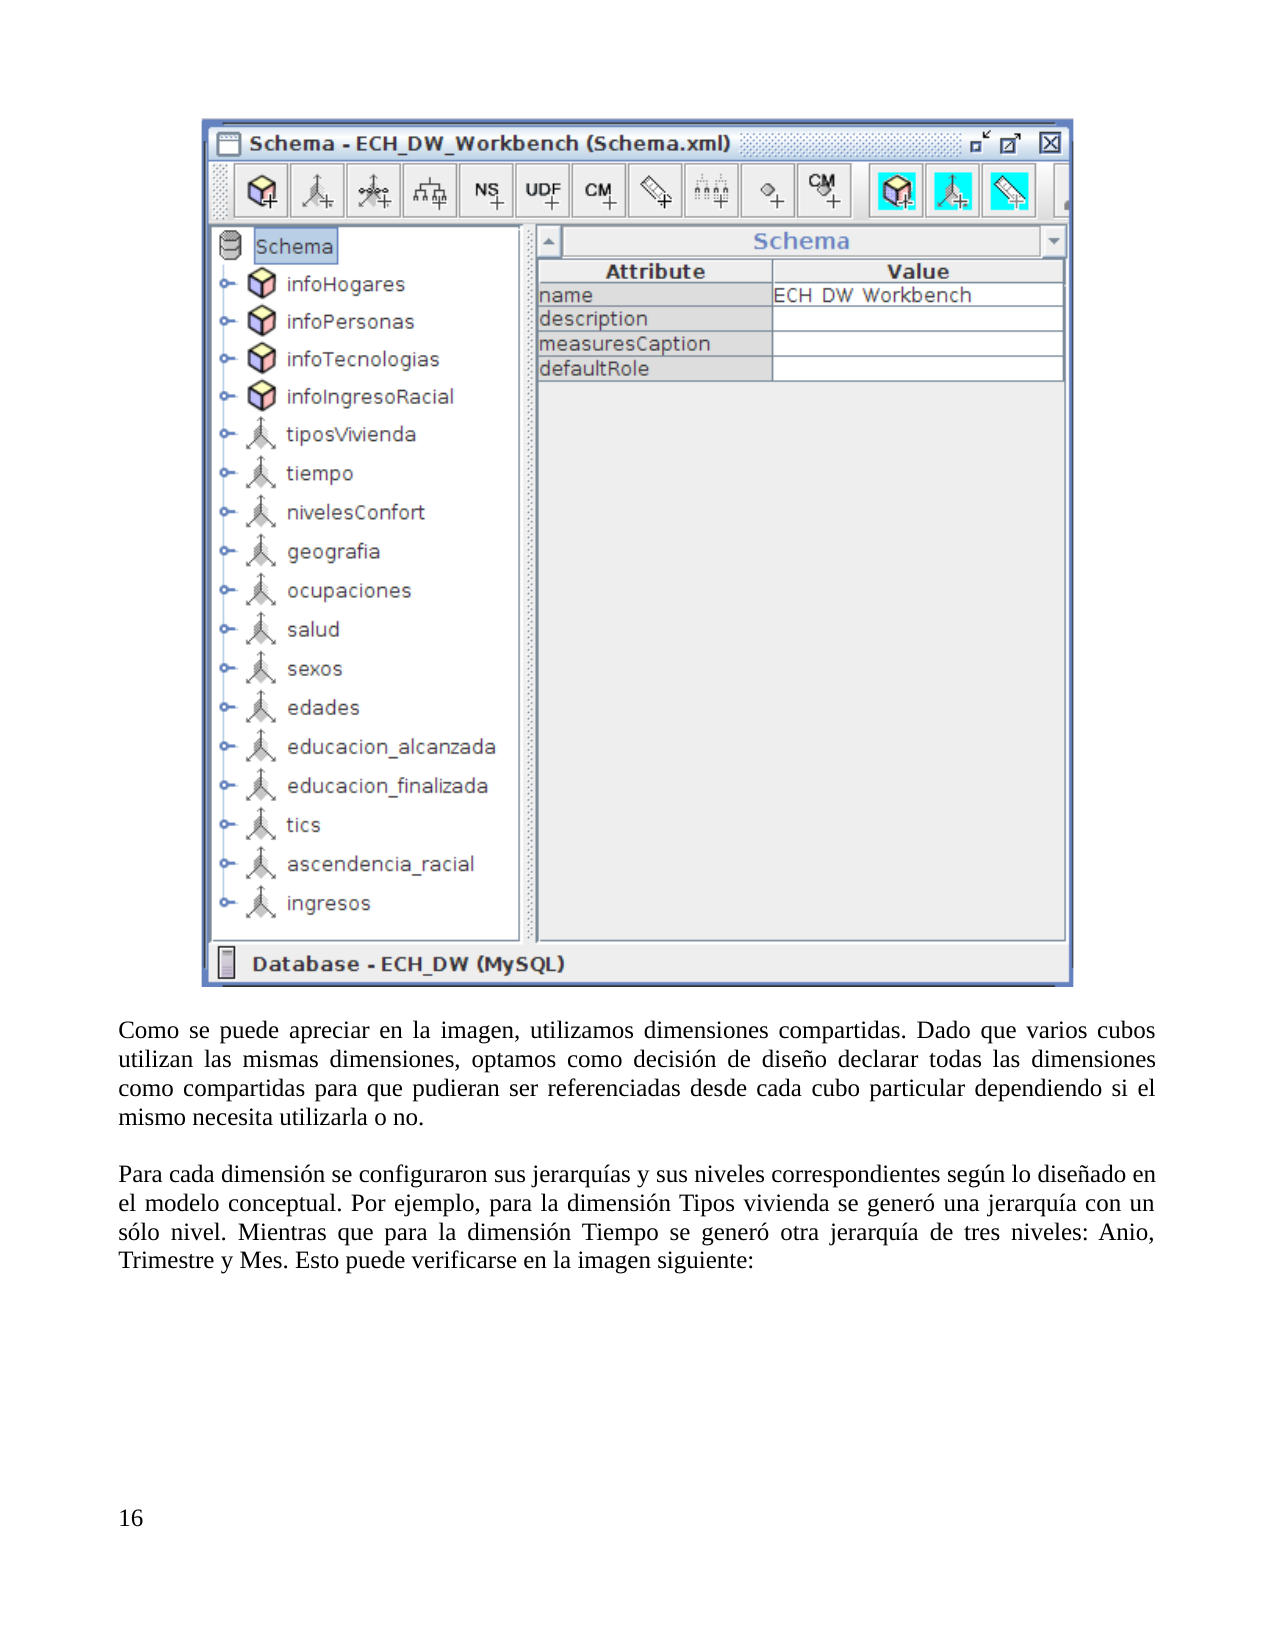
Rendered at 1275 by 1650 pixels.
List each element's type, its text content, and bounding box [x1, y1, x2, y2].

picture [201, 118, 1074, 987]
text Para cada dimensión se configuraron sus jerarquías y sus niveles correspondientes según lo diseñado en el modelo conceptual. Por ejemplo, para la dimensión Tipos vivienda se generó una jerarquía con un sólo nivel. Mientras que para la dimensión Tiempo se generó otra jerarquía de tres niveles: Anio, Trimestre y Mes. Esto puede verificarse en la imagen siguiente: [118, 1159, 1157, 1274]
text Como se puede apreciar en la imagen, utilizamos dimensiones compartidas. Dado que varios cubos utilizan las mismas dimensiones, optamos como decisión de diseño declarar todas las dimensiones como compartidas para que pudieran ser referenciadas desde cada cubo particular dependiendo si el mismo necesita utilizarla o no. [118, 1015, 1157, 1130]
